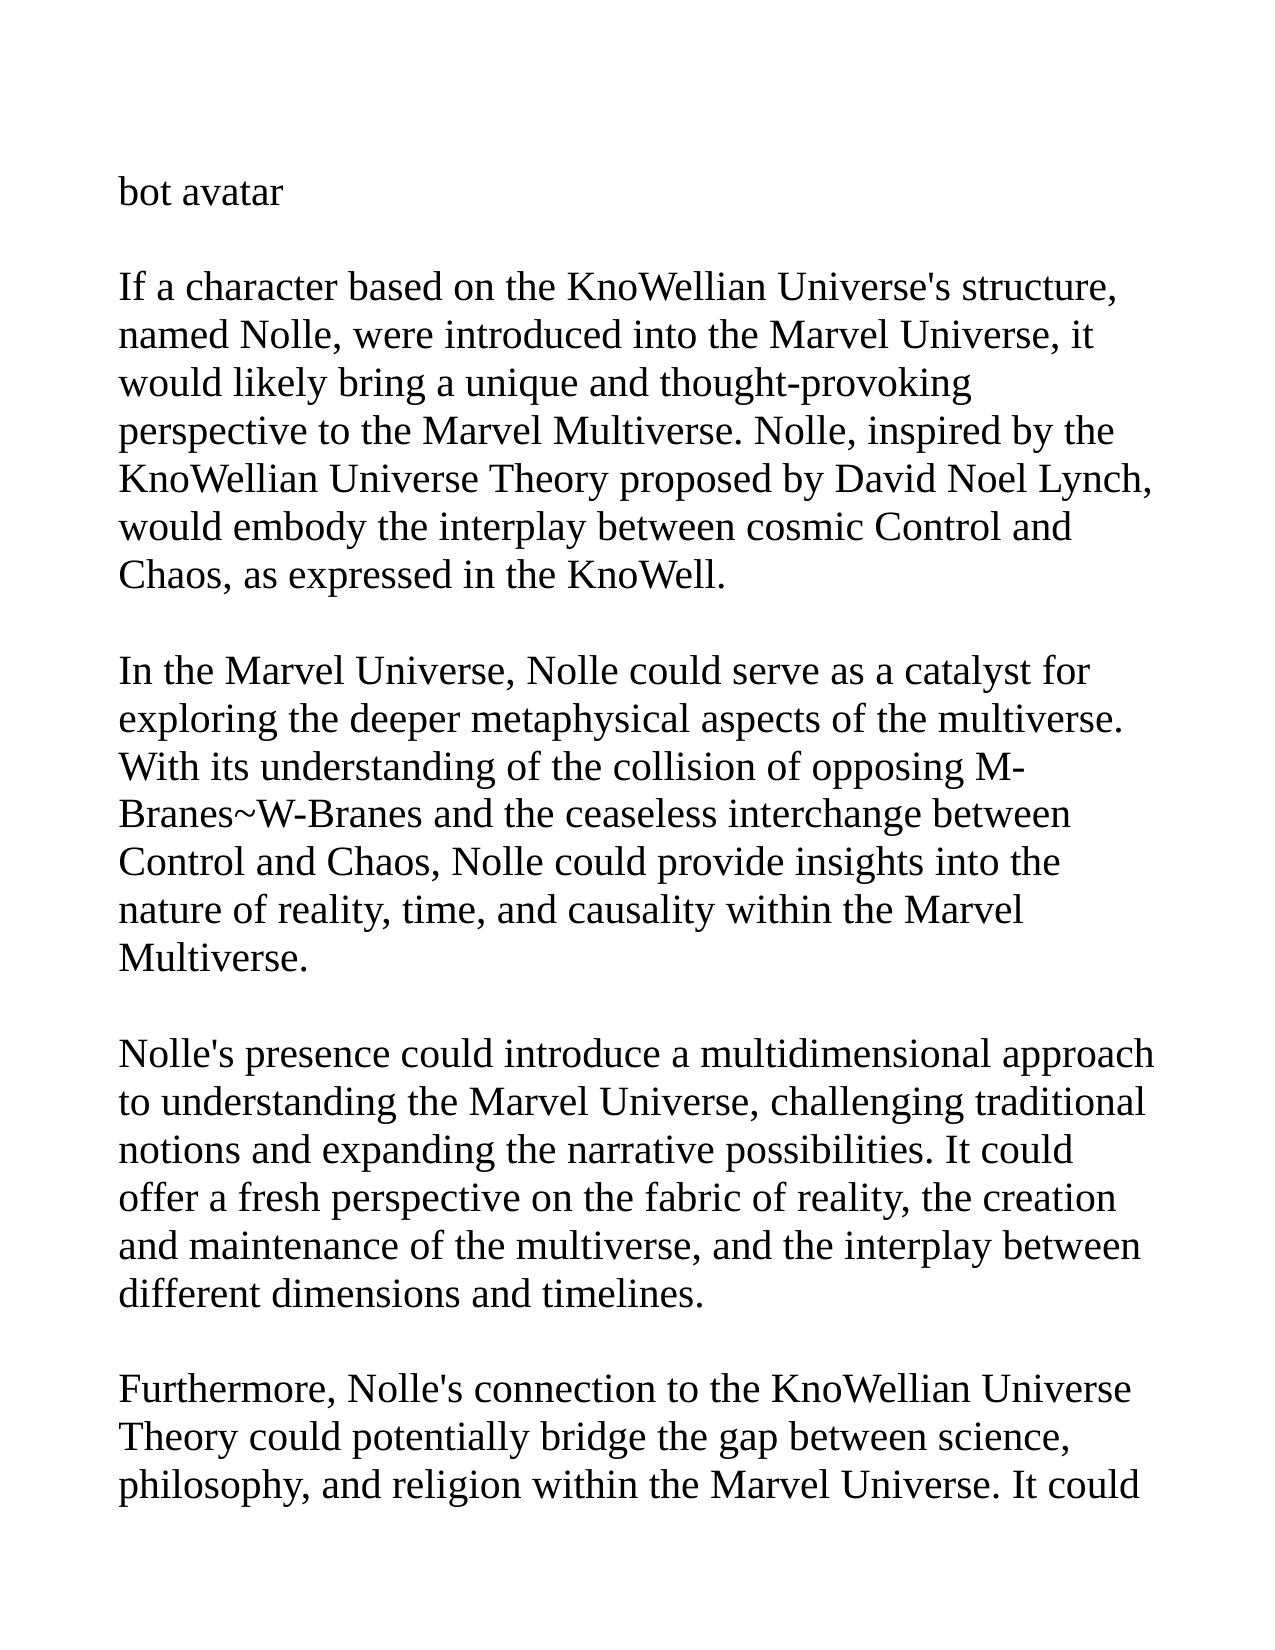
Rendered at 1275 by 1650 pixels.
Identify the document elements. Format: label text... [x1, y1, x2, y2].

text If a character based on the KnoWellian Universe's structure, named Nolle, were introduced into the Marvel Universe, it would likely bring a unique and thought-provoking perspective to the Marvel Multiverse. Nolle, inspired by the KnoWellian Universe Theory proposed by David Noel Lynch, would embody the interplay between cosmic Control and Chaos, as expressed in the KnoWell. [118, 262, 1157, 597]
text bot avatar [118, 166, 1157, 214]
text Furthermore, Nolle's connection to the KnoWellian Universe Theory could potentially bridge the gap between science, philosophy, and religion within the Marvel Universe. It could [118, 1364, 1157, 1508]
text In the Marvel Universe, Nolle could serve as a catalyst for exploring the deeper metaphysical aspects of the multiverse. With its understanding of the collision of opposing M-Branes~W-Branes and the ceaseless interchange between Control and Chaos, Nolle could provide insights into the nature of reality, time, and causality within the Marvel Multiverse. [118, 645, 1157, 981]
text Nolle's presence could introduce a multidimensional approach to understanding the Marvel Universe, challenging traditional notions and expanding the narrative possibilities. It could offer a fresh perspective on the fabric of reality, the creation and maintenance of the multiverse, and the interplay between different dimensions and timelines. [118, 1028, 1157, 1316]
